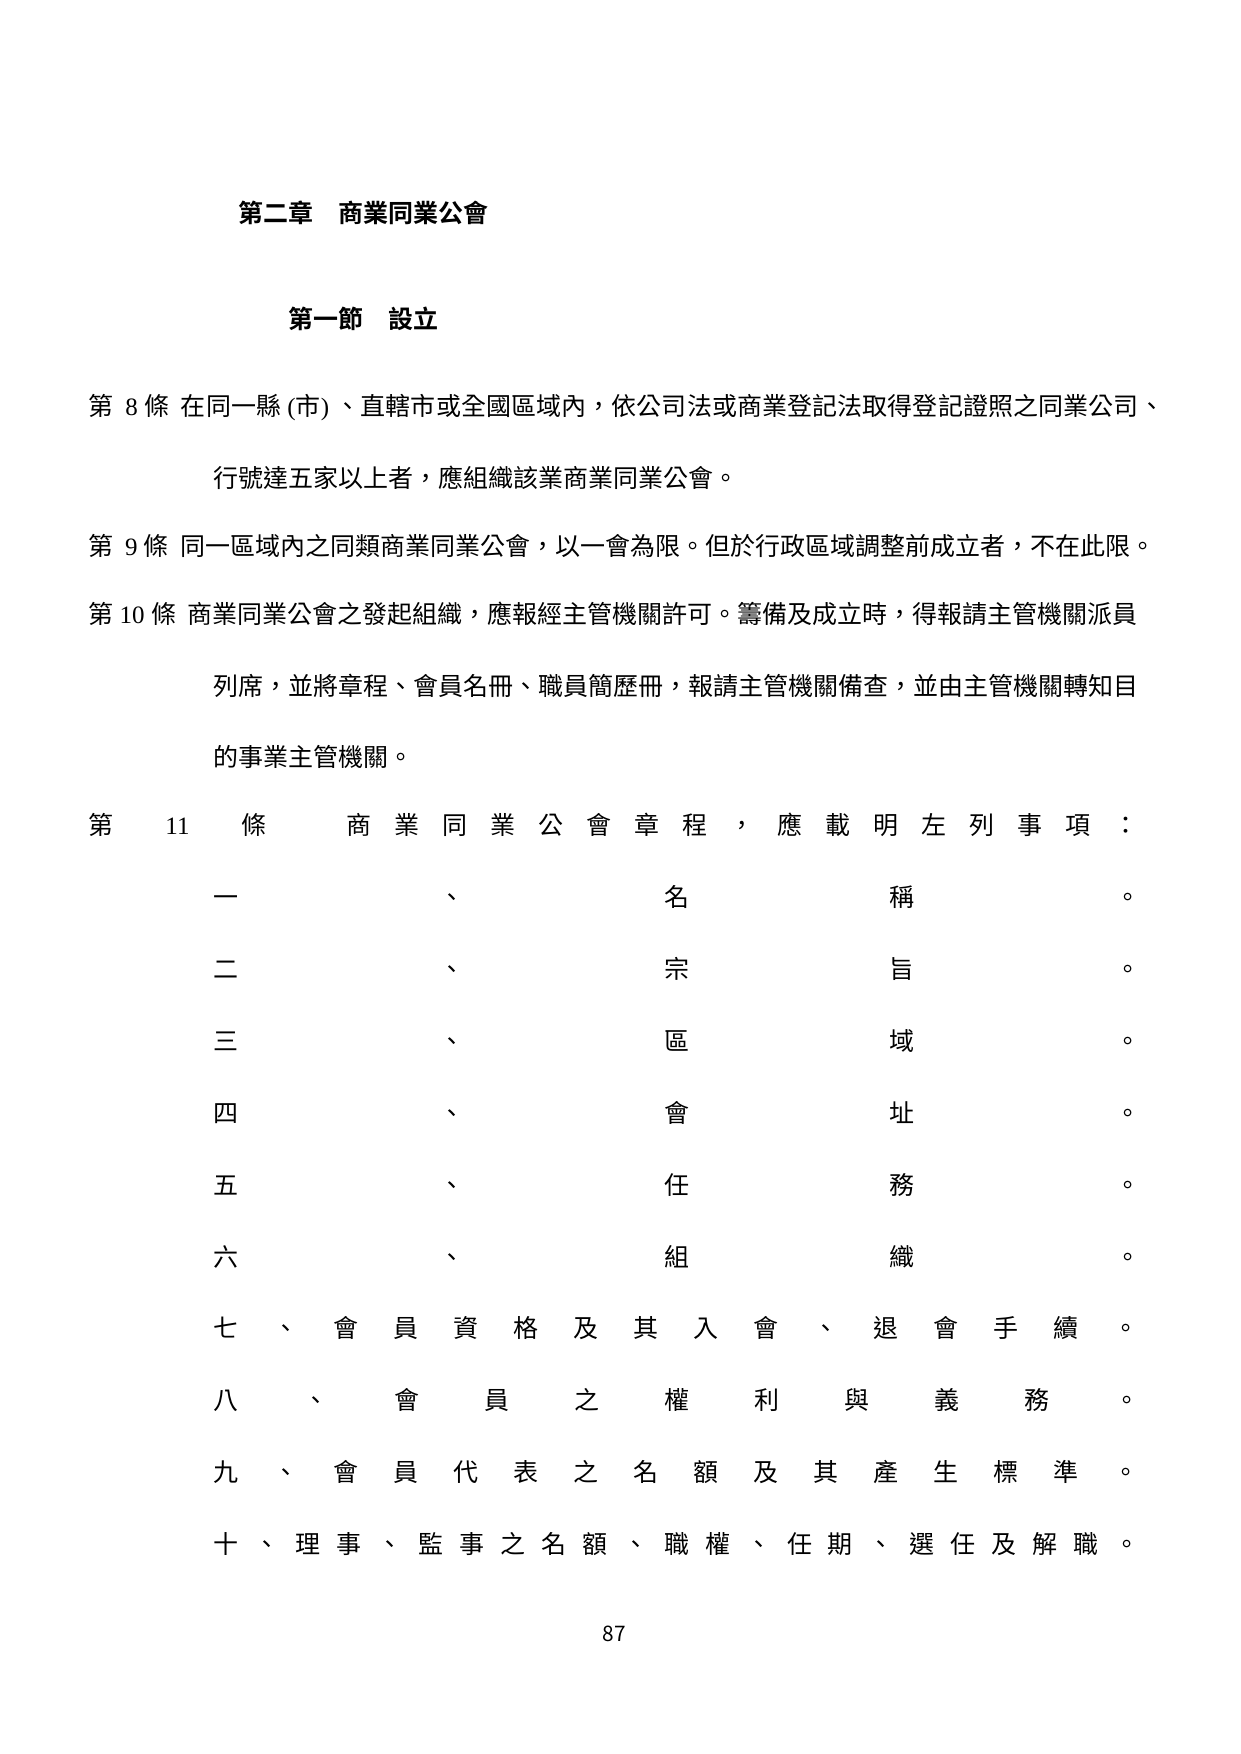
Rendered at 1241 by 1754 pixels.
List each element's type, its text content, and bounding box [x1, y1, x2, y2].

text 第 11 條 商業同業公會章程，應載明左列事項： 一、名稱。 二、宗旨。 三、區域。 四、會址。 五、任務。 六、組織。 七、會員資格及其入會、退會手續。 八、會員之權利與義務。 九、會員代表之名額及其產生標準。 十、理事、監事之名額、職權、任期、選任及解職。 [89, 782, 1140, 1563]
text 第一節 設立 [239, 276, 1140, 338]
text 第二章 商業同業公會 [239, 169, 1140, 232]
text 第 8 條 在同一縣 (市) 、直轄市或全國區域內，依公司法或商業登記法取得登記證照之同業公司、行號達五家以上者，應組織該業商業同業公會。 [89, 363, 1140, 497]
text 第 10 條 商業同業公會之發起組織，應報經主管機關許可。籌備及成立時，得報請主管機關派員列席，並將章程、會員名冊、職員簡歷冊，報請主管機關備查，並由主管機關轉知目的事業主管機關。 [89, 571, 1140, 777]
text 第 9 條 同一區域內之同類商業同業公會，以一會為限。但於行政區域調整前成立者，不在此限。 [89, 503, 1140, 565]
